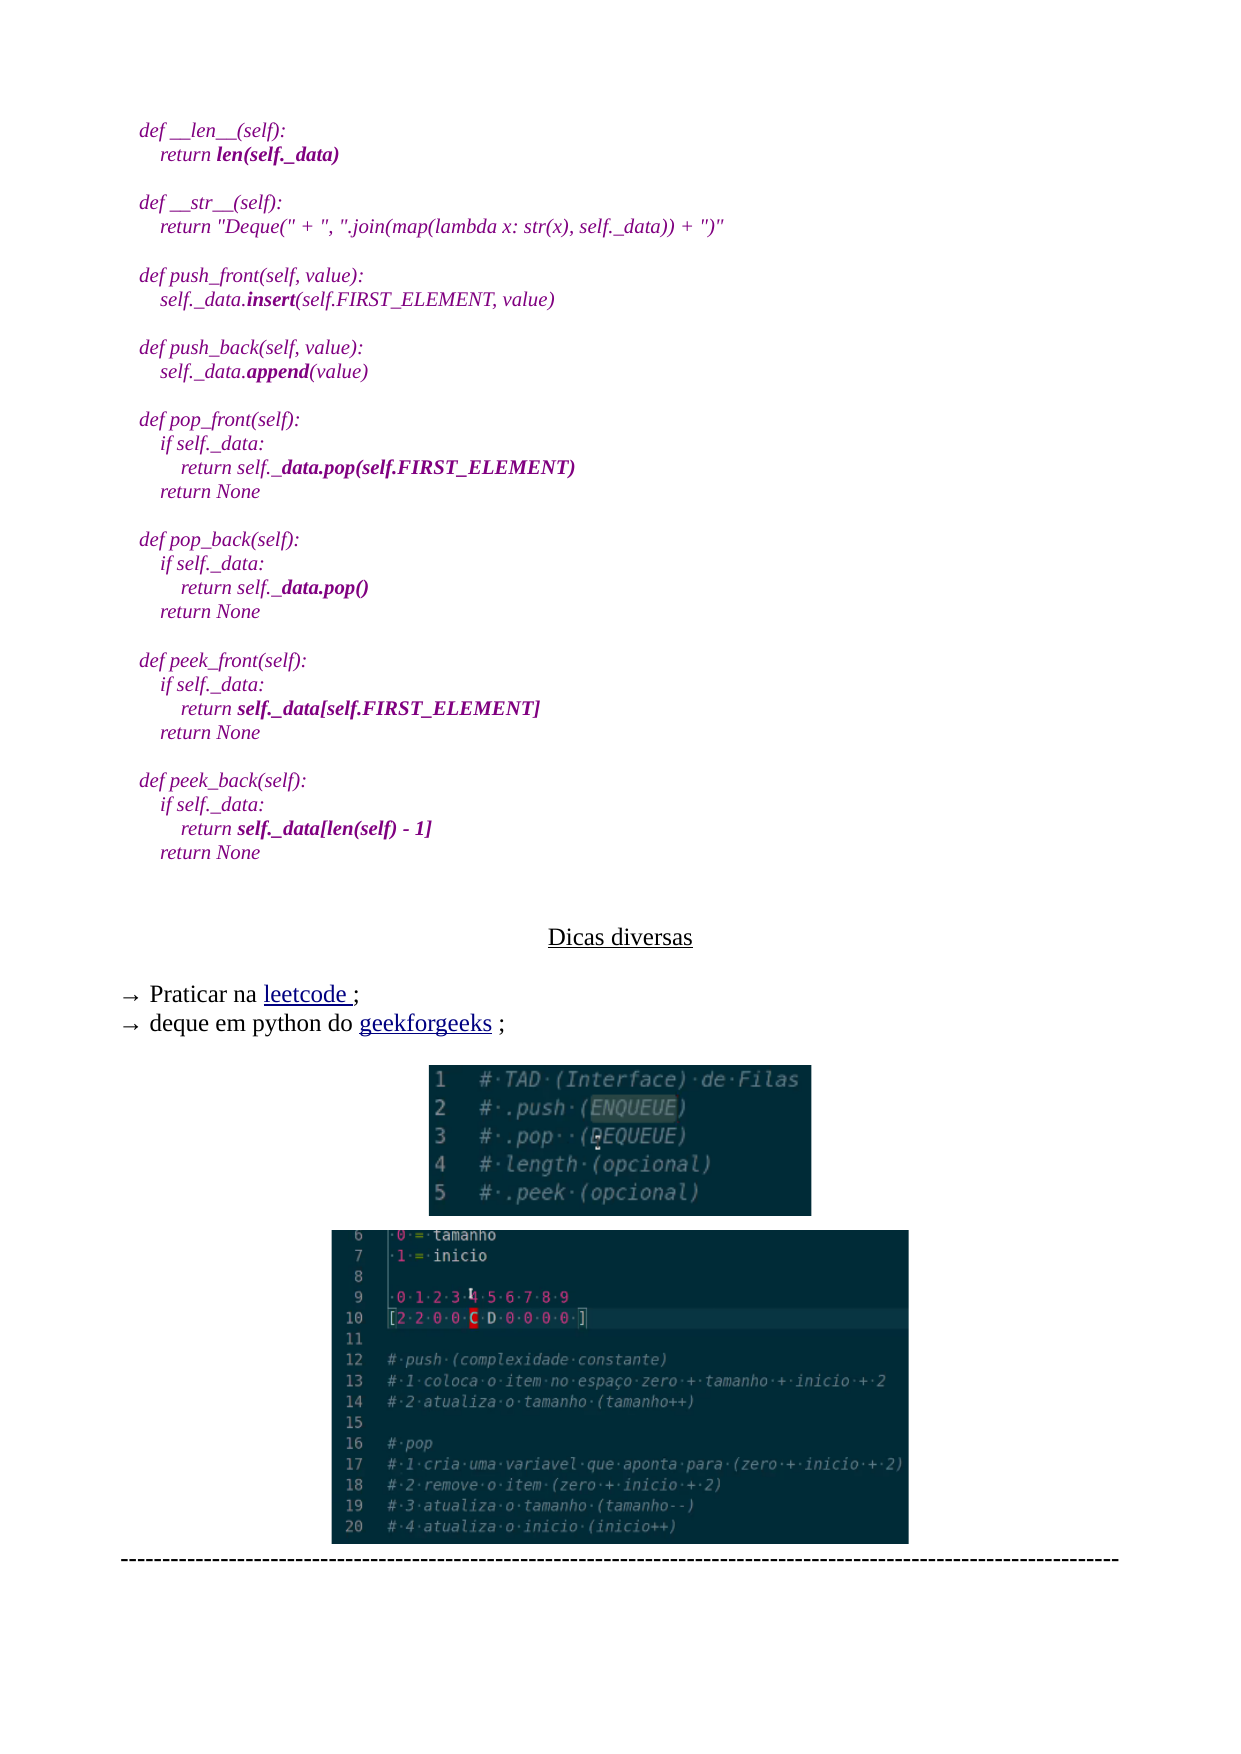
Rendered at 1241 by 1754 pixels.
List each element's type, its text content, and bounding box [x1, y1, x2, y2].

picture [691, 1183, 697, 1202]
picture [869, 1461, 876, 1468]
picture [488, 1502, 495, 1511]
picture [355, 1268, 362, 1283]
picture [436, 1098, 448, 1115]
picture [642, 1522, 667, 1532]
picture [552, 1461, 568, 1471]
text return self._data[len(self) - 1] [118, 816, 1122, 840]
picture [776, 1074, 798, 1086]
picture [593, 1072, 601, 1086]
picture [408, 1375, 413, 1386]
picture [436, 1122, 445, 1144]
picture [661, 1502, 667, 1511]
picture [761, 1461, 768, 1471]
text return "Deque(" + ", ".join(map(lambda x: str(x), self._data)) + ")" [118, 214, 1122, 238]
picture [561, 1482, 577, 1490]
picture [640, 1075, 650, 1086]
text → deque em python do geekforgeeks ; [118, 1008, 1122, 1037]
picture [436, 1156, 445, 1171]
picture [597, 1378, 621, 1389]
picture [742, 1461, 758, 1469]
picture [897, 1458, 902, 1471]
picture [787, 1460, 795, 1468]
picture [357, 1459, 362, 1471]
picture [434, 1378, 441, 1386]
picture [624, 1461, 631, 1469]
picture [651, 1356, 660, 1365]
picture [397, 1230, 404, 1240]
picture [480, 1071, 492, 1086]
picture [524, 1524, 530, 1532]
picture [347, 1459, 354, 1469]
picture [555, 1099, 565, 1115]
picture [453, 1378, 463, 1386]
picture [625, 1478, 631, 1490]
picture [517, 1103, 552, 1120]
picture [389, 1521, 397, 1531]
picture [348, 1499, 365, 1511]
picture [567, 1155, 577, 1171]
picture [615, 1398, 640, 1407]
picture [562, 1500, 577, 1511]
picture [606, 1482, 613, 1488]
picture [426, 1357, 431, 1365]
picture [643, 1378, 658, 1387]
picture [708, 1376, 749, 1386]
picture [526, 1396, 530, 1407]
picture [582, 1183, 588, 1203]
picture [582, 1126, 587, 1146]
picture [425, 1503, 432, 1511]
text def pop_back(self): [118, 527, 1122, 551]
picture [633, 1481, 640, 1490]
picture [665, 1075, 676, 1086]
picture [470, 1377, 478, 1386]
picture [660, 1478, 677, 1490]
picture [669, 1461, 676, 1469]
picture [814, 1461, 822, 1469]
picture [624, 1378, 632, 1386]
picture [417, 1291, 423, 1303]
picture [543, 1355, 568, 1365]
picture [703, 1155, 710, 1174]
picture [568, 1071, 578, 1086]
picture [770, 1460, 776, 1471]
picture [398, 1250, 404, 1261]
picture [471, 1230, 495, 1240]
picture [443, 1399, 459, 1407]
picture [479, 1523, 486, 1532]
picture [836, 1374, 849, 1386]
picture [597, 1520, 602, 1532]
picture [557, 1071, 563, 1089]
picture [453, 1291, 459, 1303]
picture [507, 1400, 513, 1407]
picture [507, 1503, 514, 1511]
picture [842, 1461, 847, 1469]
picture [347, 1520, 362, 1533]
picture [692, 1155, 699, 1171]
picture [443, 1503, 450, 1511]
picture [425, 1398, 432, 1407]
picture [624, 1524, 629, 1532]
picture [406, 1357, 423, 1367]
picture [347, 1416, 364, 1428]
picture [561, 1520, 567, 1532]
text return None [118, 720, 1122, 744]
picture [542, 1181, 568, 1204]
picture [347, 1396, 362, 1407]
text → Praticar na leetcode ; [118, 979, 1122, 1008]
picture [407, 1459, 412, 1469]
picture [435, 1182, 448, 1209]
picture [679, 1127, 685, 1146]
picture [533, 1503, 540, 1511]
picture [582, 1099, 587, 1118]
picture [517, 1376, 522, 1386]
text return self._data.pop(self.FIRST_ELEMENT) [118, 455, 1122, 479]
picture [389, 1438, 396, 1448]
picture [680, 1182, 686, 1200]
picture [388, 1306, 909, 1332]
picture [579, 1503, 586, 1511]
picture [453, 1482, 478, 1490]
picture [355, 1291, 362, 1303]
picture [705, 1478, 713, 1490]
picture [470, 1524, 476, 1532]
picture [389, 1376, 395, 1386]
picture [887, 1459, 894, 1469]
text return None [118, 840, 1122, 864]
picture [526, 1291, 531, 1302]
text self._data.insert(self.FIRST_ELEMENT, value) [118, 287, 1122, 311]
picture [543, 1398, 559, 1407]
picture [408, 1479, 414, 1486]
picture [588, 1461, 613, 1473]
picture [533, 1524, 540, 1532]
picture [524, 1378, 541, 1386]
text def __len__(self): [118, 118, 1122, 142]
picture [591, 1128, 676, 1149]
picture [525, 1461, 532, 1469]
picture [414, 1254, 423, 1260]
picture [470, 1357, 495, 1367]
picture [552, 1378, 568, 1386]
picture [389, 1480, 396, 1490]
picture [641, 1188, 676, 1200]
picture [470, 1460, 495, 1469]
picture [877, 1375, 885, 1387]
picture [648, 1461, 658, 1469]
picture [397, 1291, 404, 1303]
picture [543, 1291, 550, 1303]
picture [506, 1071, 542, 1086]
picture [348, 1373, 362, 1386]
picture [670, 1378, 677, 1388]
picture [489, 1291, 495, 1303]
picture [542, 1461, 550, 1469]
text if self._data: [118, 792, 1122, 816]
picture [591, 1093, 685, 1127]
text return self._data.pop() [118, 575, 1122, 599]
picture [833, 1461, 840, 1469]
picture [679, 1071, 685, 1092]
picture [526, 1500, 530, 1511]
picture [806, 1461, 811, 1469]
picture [633, 1461, 647, 1473]
picture [508, 1155, 514, 1171]
picture [561, 1292, 568, 1303]
picture [524, 1357, 530, 1365]
picture [488, 1524, 495, 1532]
picture [488, 1399, 495, 1407]
picture [562, 1395, 586, 1408]
picture [630, 1070, 639, 1086]
picture [479, 1503, 486, 1511]
picture [443, 1232, 468, 1240]
text return None [118, 599, 1122, 623]
picture [851, 1461, 858, 1469]
picture [643, 1355, 648, 1365]
picture [652, 1159, 688, 1171]
picture [409, 1499, 414, 1510]
picture [388, 1459, 396, 1470]
picture [643, 1500, 658, 1511]
picture [615, 1503, 640, 1511]
picture [688, 1481, 695, 1488]
picture [452, 1461, 459, 1469]
picture [355, 1230, 362, 1240]
picture [357, 1250, 362, 1261]
picture [479, 1253, 487, 1261]
picture [689, 1500, 693, 1513]
picture [618, 1075, 627, 1086]
picture [470, 1503, 476, 1511]
text def pop_front(self): [118, 407, 1122, 431]
picture [469, 1288, 477, 1302]
picture [594, 1155, 600, 1174]
picture [714, 1461, 722, 1472]
picture [480, 1184, 491, 1201]
picture [348, 1353, 362, 1365]
picture [425, 1524, 433, 1532]
picture [407, 1520, 413, 1532]
text ------------------------------------------------------------------------------------------------------------------------ [118, 1353, 1122, 1572]
picture [606, 1501, 612, 1511]
picture [512, 1357, 522, 1364]
picture [524, 1482, 541, 1490]
text return self._data[self.FIRST_ELEMENT] [118, 696, 1122, 720]
picture [642, 1479, 658, 1490]
picture [481, 1156, 492, 1171]
picture [588, 1357, 600, 1365]
picture [641, 1155, 651, 1171]
text def __str__(self): [118, 190, 1122, 214]
picture [604, 1075, 614, 1086]
picture [579, 1378, 595, 1387]
picture [388, 1397, 396, 1406]
picture [517, 1480, 521, 1490]
picture [488, 1482, 495, 1490]
picture [388, 1501, 396, 1511]
picture [570, 1522, 577, 1532]
picture [533, 1354, 541, 1365]
picture [348, 1311, 364, 1323]
picture [434, 1292, 441, 1303]
picture [607, 1396, 613, 1407]
picture [507, 1524, 514, 1532]
text def peek_front(self): [118, 647, 1122, 672]
picture [643, 1396, 667, 1407]
picture [588, 1482, 595, 1490]
picture [753, 1071, 760, 1086]
picture [480, 1100, 491, 1115]
picture [389, 1354, 396, 1365]
picture [579, 1074, 589, 1086]
text def peek_back(self): [118, 768, 1122, 792]
picture [806, 1378, 818, 1386]
picture [557, 1156, 564, 1171]
picture [426, 1482, 450, 1490]
text Dicas diversas [118, 922, 1122, 950]
picture [533, 1458, 539, 1469]
picture [437, 1071, 448, 1086]
picture [507, 1292, 514, 1303]
picture [654, 1075, 663, 1086]
picture [436, 1230, 440, 1240]
picture [543, 1524, 556, 1532]
picture [702, 1071, 725, 1086]
picture [516, 1131, 553, 1148]
picture [443, 1253, 477, 1261]
picture [624, 1357, 640, 1365]
picture [453, 1503, 459, 1511]
picture [688, 1461, 713, 1469]
picture [670, 1399, 676, 1406]
picture [435, 1461, 441, 1468]
picture [629, 1188, 637, 1200]
picture [533, 1399, 540, 1407]
picture [347, 1438, 362, 1449]
picture [543, 1503, 559, 1511]
picture [507, 1461, 522, 1469]
picture [615, 1521, 621, 1532]
picture [740, 1071, 750, 1086]
text def push_back(self, value): [118, 335, 1122, 359]
picture [479, 1398, 486, 1407]
picture [443, 1522, 459, 1532]
picture [607, 1356, 613, 1364]
picture [488, 1378, 495, 1386]
picture [406, 1396, 414, 1407]
text if self._data: [118, 672, 1122, 696]
text return None [118, 479, 1122, 503]
picture [604, 1159, 639, 1176]
picture [633, 1521, 639, 1532]
text return len(self._data) [118, 142, 1122, 166]
picture [591, 1188, 626, 1204]
picture [661, 1378, 668, 1386]
text if self._data: [118, 431, 1122, 455]
text def push_front(self, value): [118, 262, 1122, 287]
picture [516, 1188, 540, 1204]
picture [517, 1159, 555, 1176]
picture [435, 1522, 441, 1532]
picture [819, 1458, 829, 1469]
picture [347, 1332, 362, 1345]
picture [348, 1478, 362, 1493]
picture [406, 1440, 432, 1452]
picture [767, 1070, 771, 1086]
text self._data.append(value) [118, 359, 1122, 383]
text if self._data: [118, 551, 1122, 575]
picture [751, 1375, 767, 1386]
picture [480, 1128, 492, 1144]
picture [506, 1357, 514, 1365]
